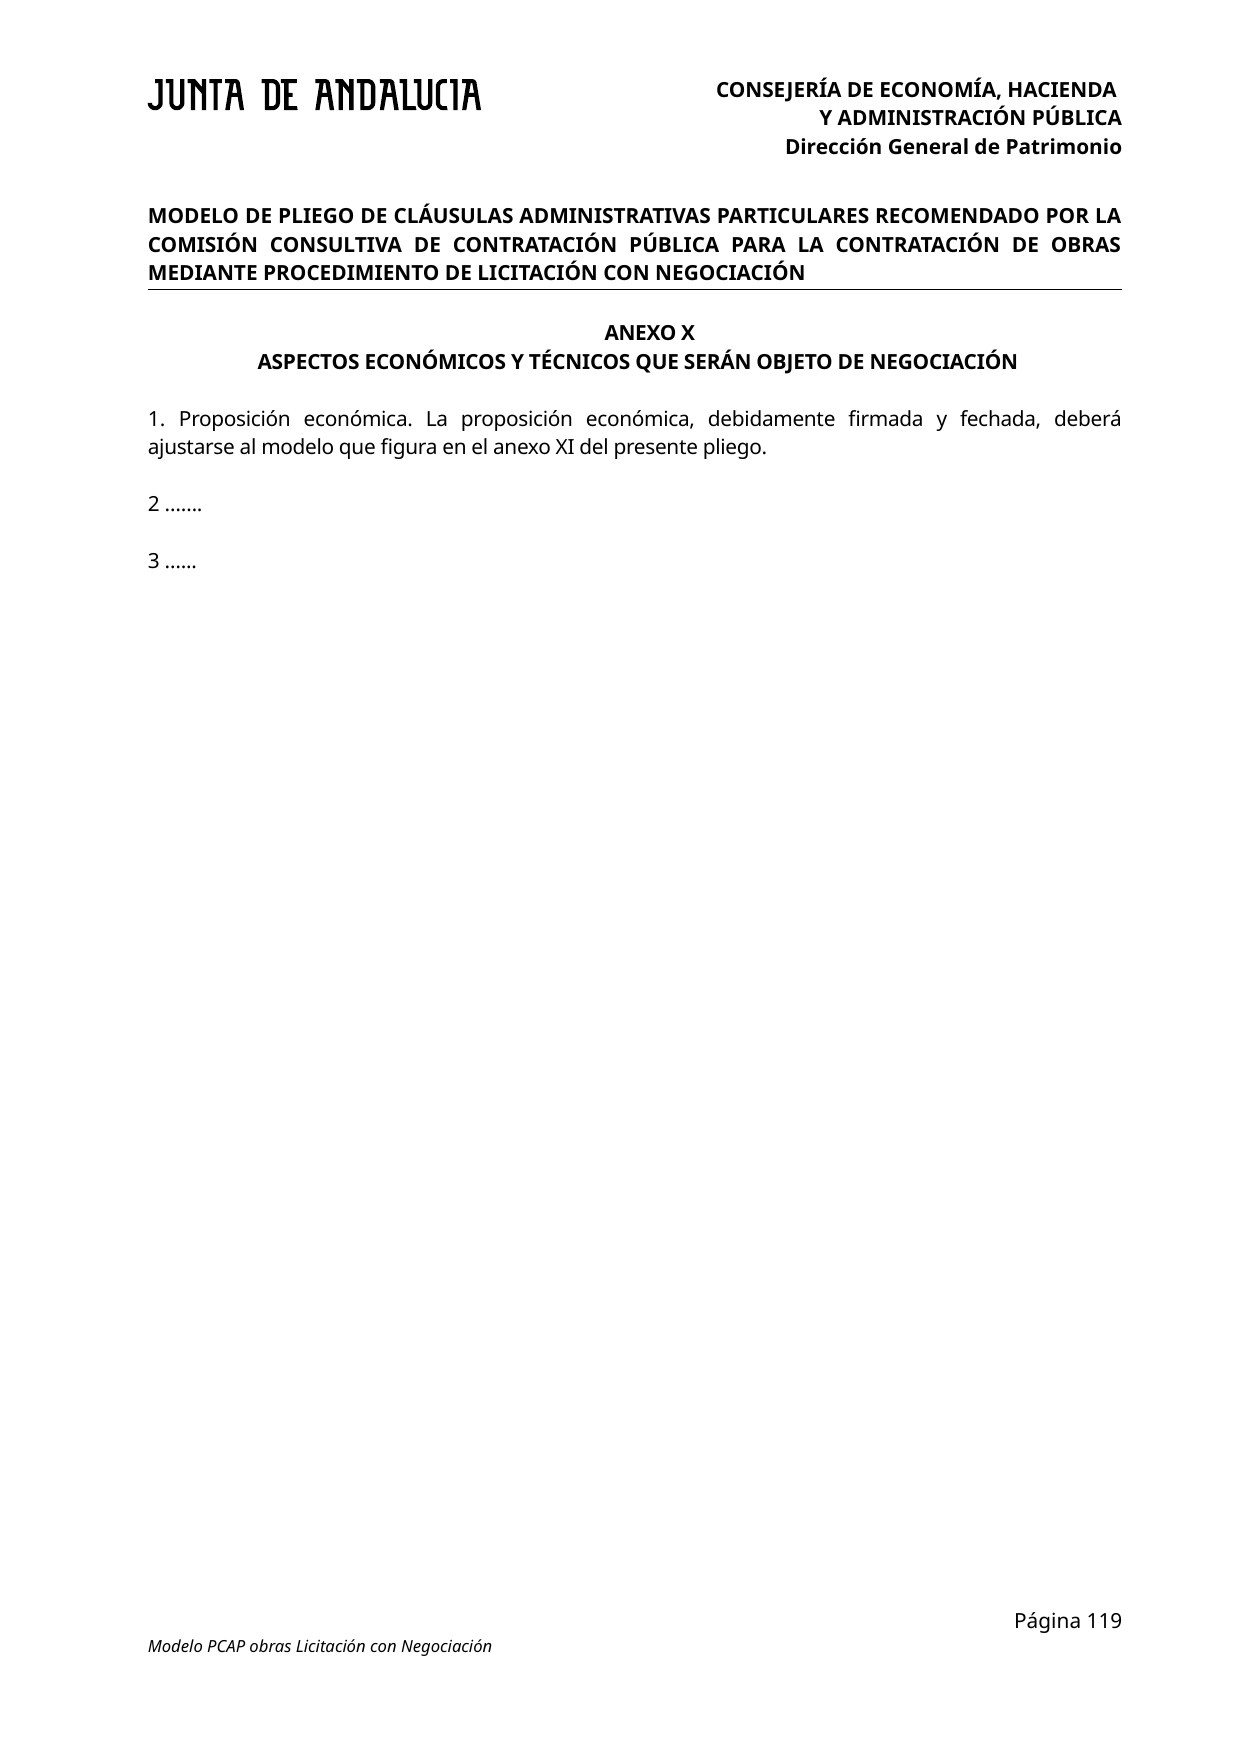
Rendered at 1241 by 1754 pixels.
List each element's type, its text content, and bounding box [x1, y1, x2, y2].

text ANEXO X [177, 318, 1122, 347]
text 1. Proposición económica. La proposición económica, debidamente firmada y fechada, deberá ajustarse al modelo que figura en el anexo XI del presente pliego. [148, 404, 1122, 461]
text MODELO DE PLIEGO DE CLÁUSULAS ADMINISTRATIVAS PARTICULARES RECOMENDADO POR LA COMISIÓN CONSULTIVA DE CONTRATACIÓN PÚBLICA PARA LA CONTRATACIÓN DE OBRAS MEDIANTE PROCEDIMIENTO DE LICITACIÓN CON NEGOCIACIÓN [148, 201, 1122, 289]
text ASPECTOS ECONÓMICOS Y TÉCNICOS QUE SERÁN OBJETO DE NEGOCIACIÓN [148, 347, 1122, 375]
text 2 ……. [148, 489, 1122, 517]
text 3 …... [148, 546, 1122, 574]
